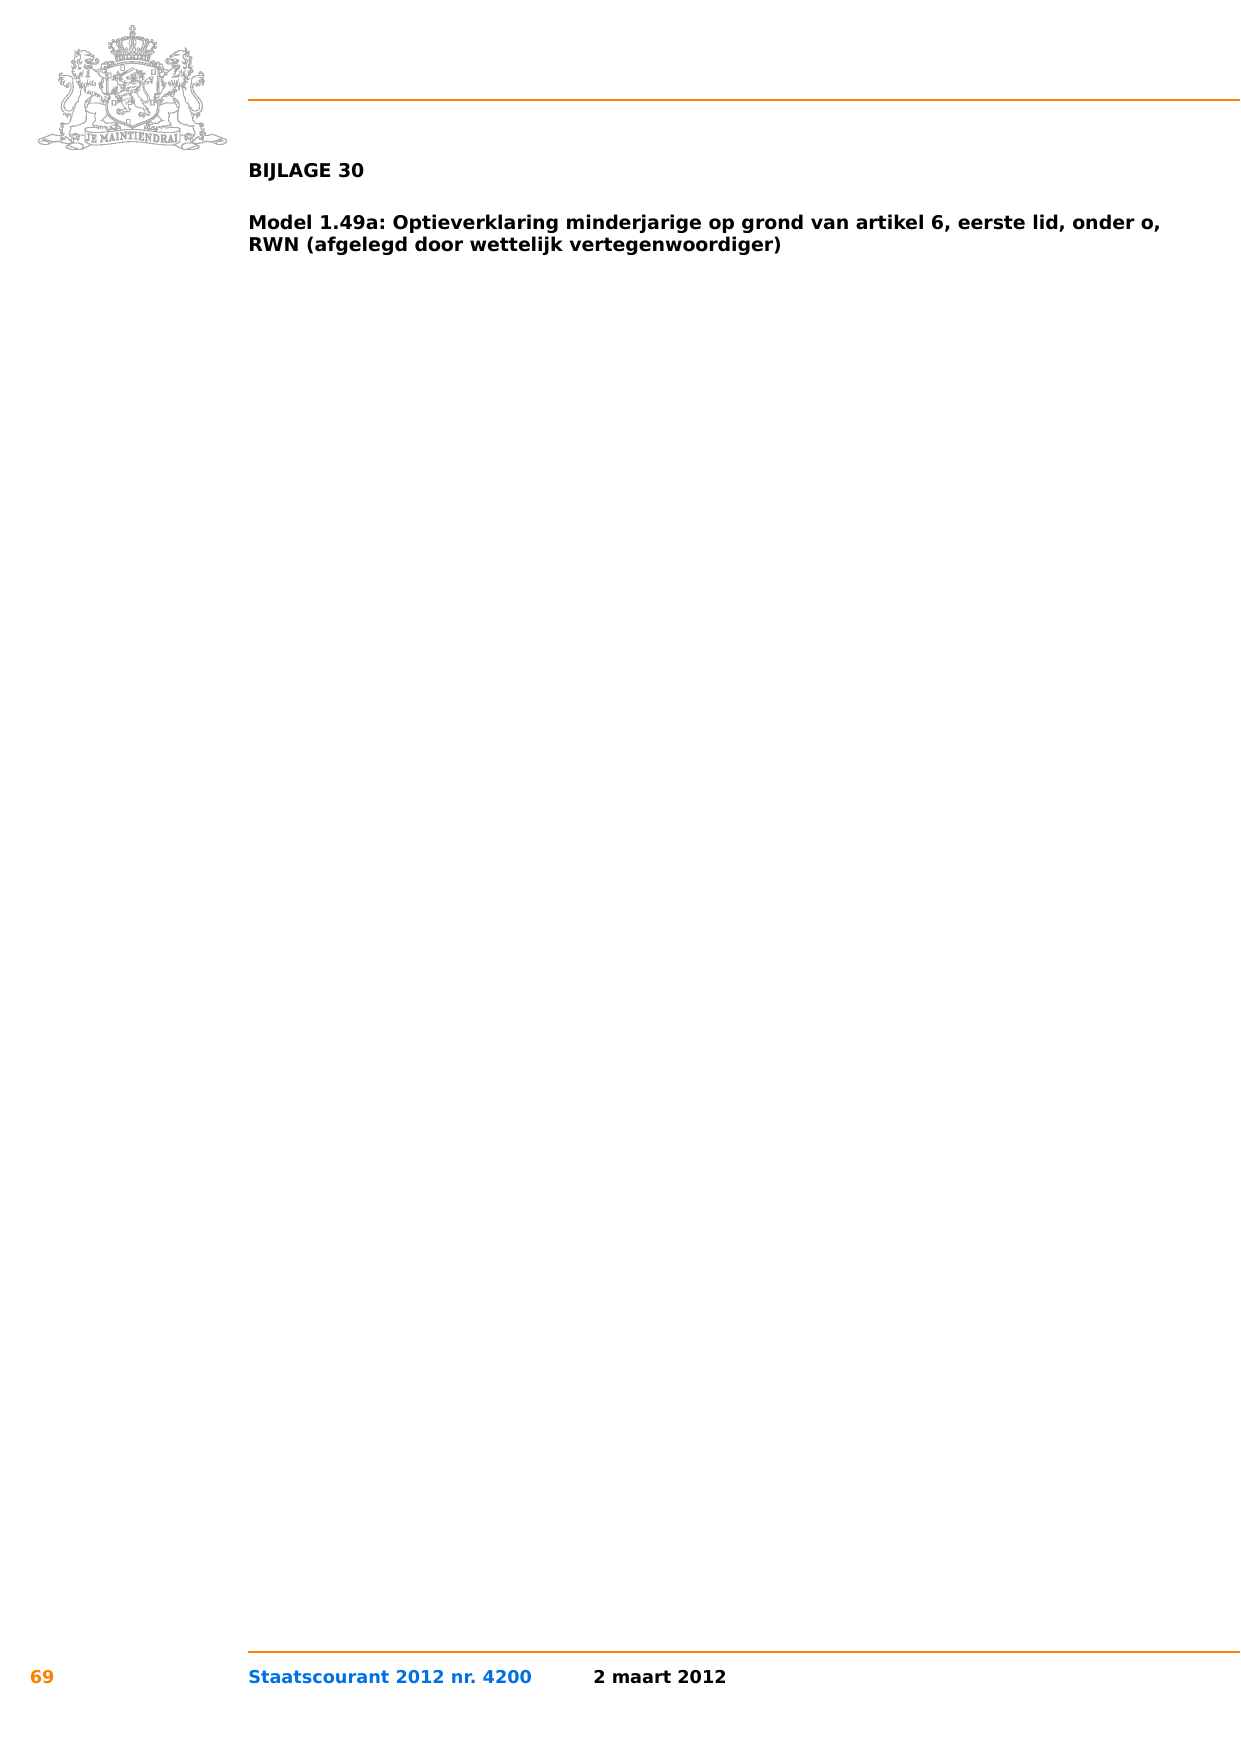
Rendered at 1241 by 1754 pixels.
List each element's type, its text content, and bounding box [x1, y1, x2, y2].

subtitle Model 1.49a: Optieverklaring minderjarige op grond van artikel 6, eerste lid, onder o, RWN (afgelegd door wettelijk vertegenwoordiger) [248, 212, 1163, 256]
subtitle BIJLAGE 30 [248, 160, 1163, 182]
picture [38, 25, 227, 150]
